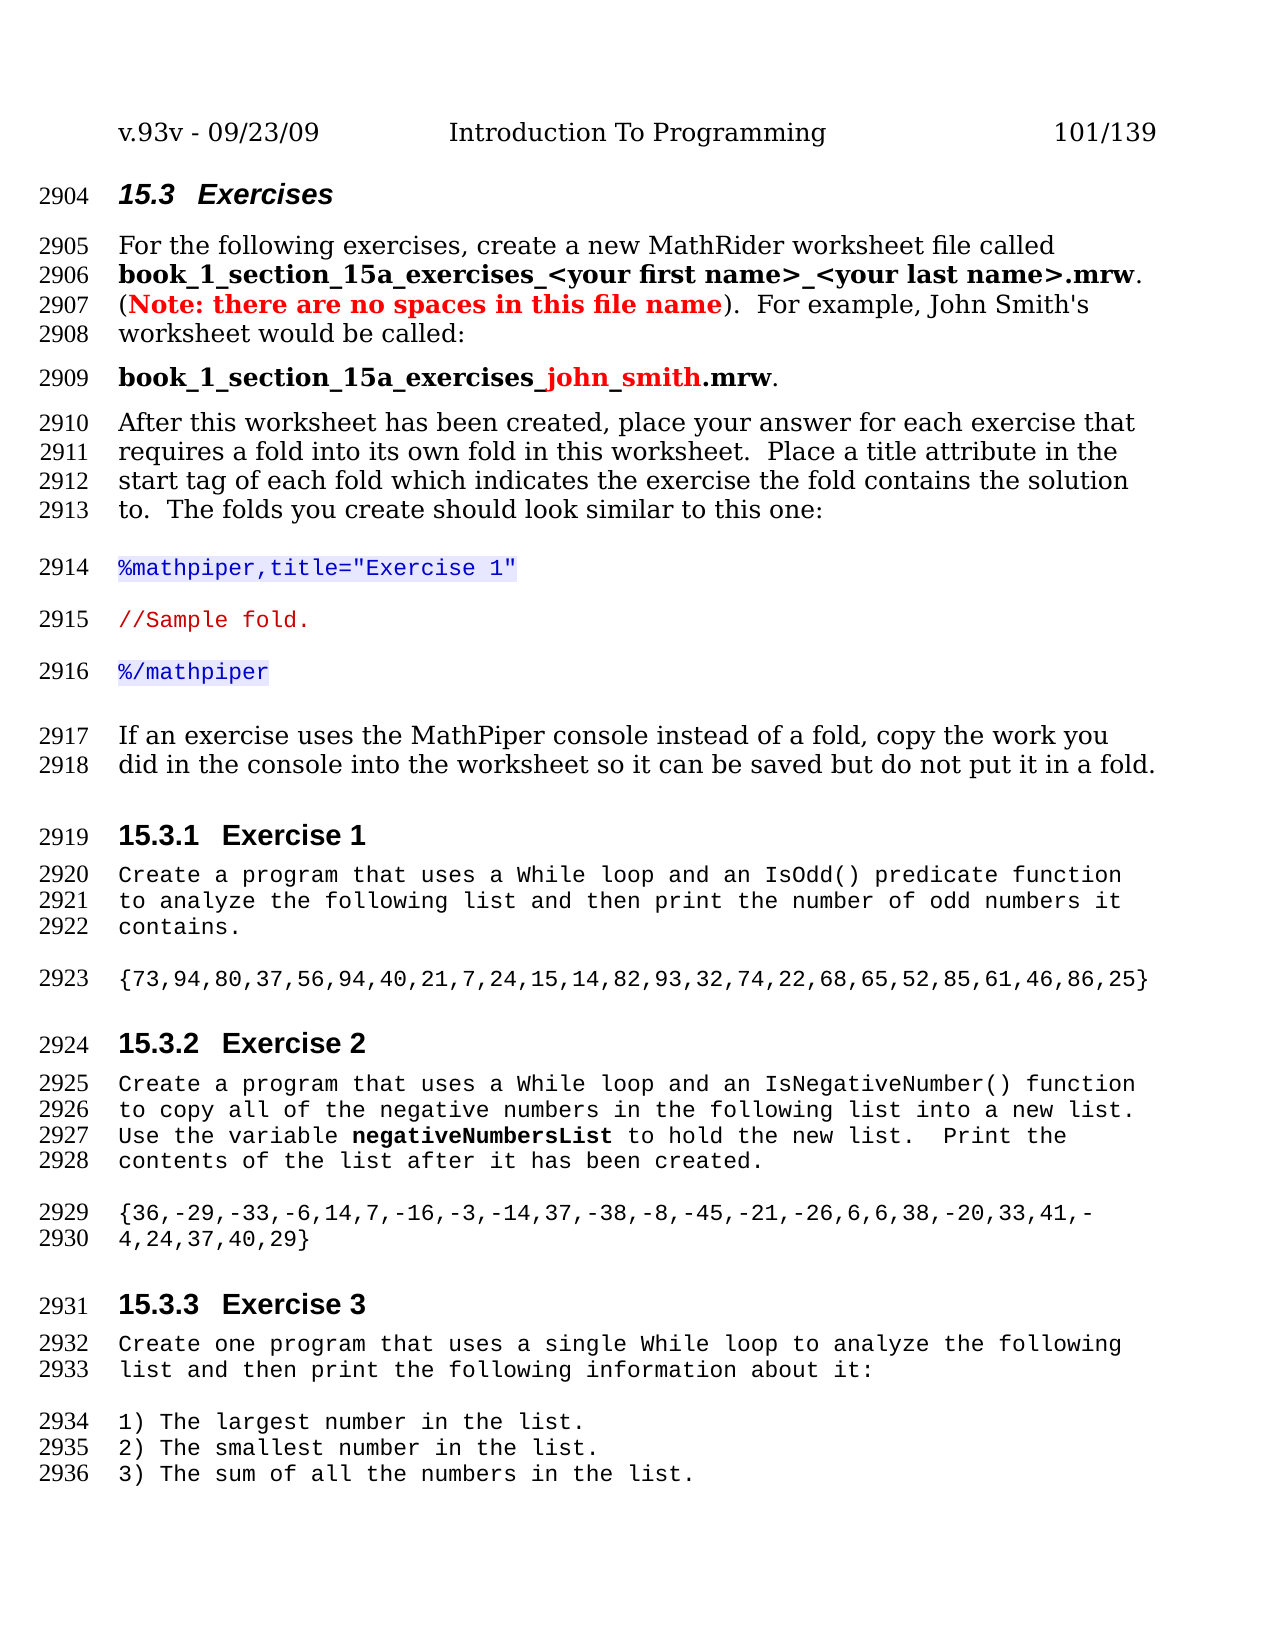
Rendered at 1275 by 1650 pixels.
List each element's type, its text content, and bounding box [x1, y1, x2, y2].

text If an exercise uses the MathPiper console instead of a fold, copy the work you did in the console into the worksheet so it can be saved but do not put it in a fold. [118, 721, 1157, 779]
text {36,-29,-33,-6,14,7,-16,-3,-14,37,-38,-8,-45,-21,-26,6,6,38,-20,33,41,-4,24,37,40,29} [118, 1202, 1157, 1254]
text 3) The sum of all the numbers in the list. [118, 1462, 1157, 1488]
text 1) The largest number in the list. [118, 1410, 1157, 1436]
text Create one program that uses a single While loop to analyze the following list and then print the following information about it: [118, 1332, 1157, 1384]
subtitle Exercise 2 [118, 1027, 1157, 1060]
text //Sample fold. [118, 608, 1157, 634]
text After this worksheet has been created, place your answer for each exercise that requires a fold into its own fold in this worksheet. Place a title attribute in the start tag of each fold which indicates the exercise the fold contains the solution to. The folds you create should look similar to this one: [118, 408, 1157, 524]
text For the following exercises, create a new MathRider worksheet file called book_1_section_15a_exercises_<your first name>_<your last name>.mrw. (Note: there are no spaces in this file name). For example, John Smith's worksheet would be called: [118, 231, 1157, 348]
text Create a program that uses a While loop and an IsOdd() predicate function to analyze the following list and then print the number of odd numbers it contains. [118, 864, 1157, 942]
text {73,94,80,37,56,94,40,21,7,24,15,14,82,93,32,74,22,68,65,52,85,61,46,86,25} [118, 968, 1157, 993]
text book_1_section_15a_exercises_john_smith.mrw. [118, 363, 1157, 393]
subtitle Exercise 1 [118, 818, 1157, 852]
text Create a program that uses a While loop and an IsNegativeNumber() function to copy all of the negative numbers in the following list into a new list. Use the variable negativeNumbersList to hold the new list. Print the contents of the list after it has been created. [118, 1072, 1157, 1176]
text 2) The smallest number in the list. [118, 1436, 1157, 1462]
text %mathpiper,title="Exercise 1" [118, 556, 1157, 582]
text %/mathpiper [118, 660, 1157, 686]
subtitle Exercise 3 [118, 1287, 1157, 1320]
subtitle Exercises [118, 177, 1157, 210]
